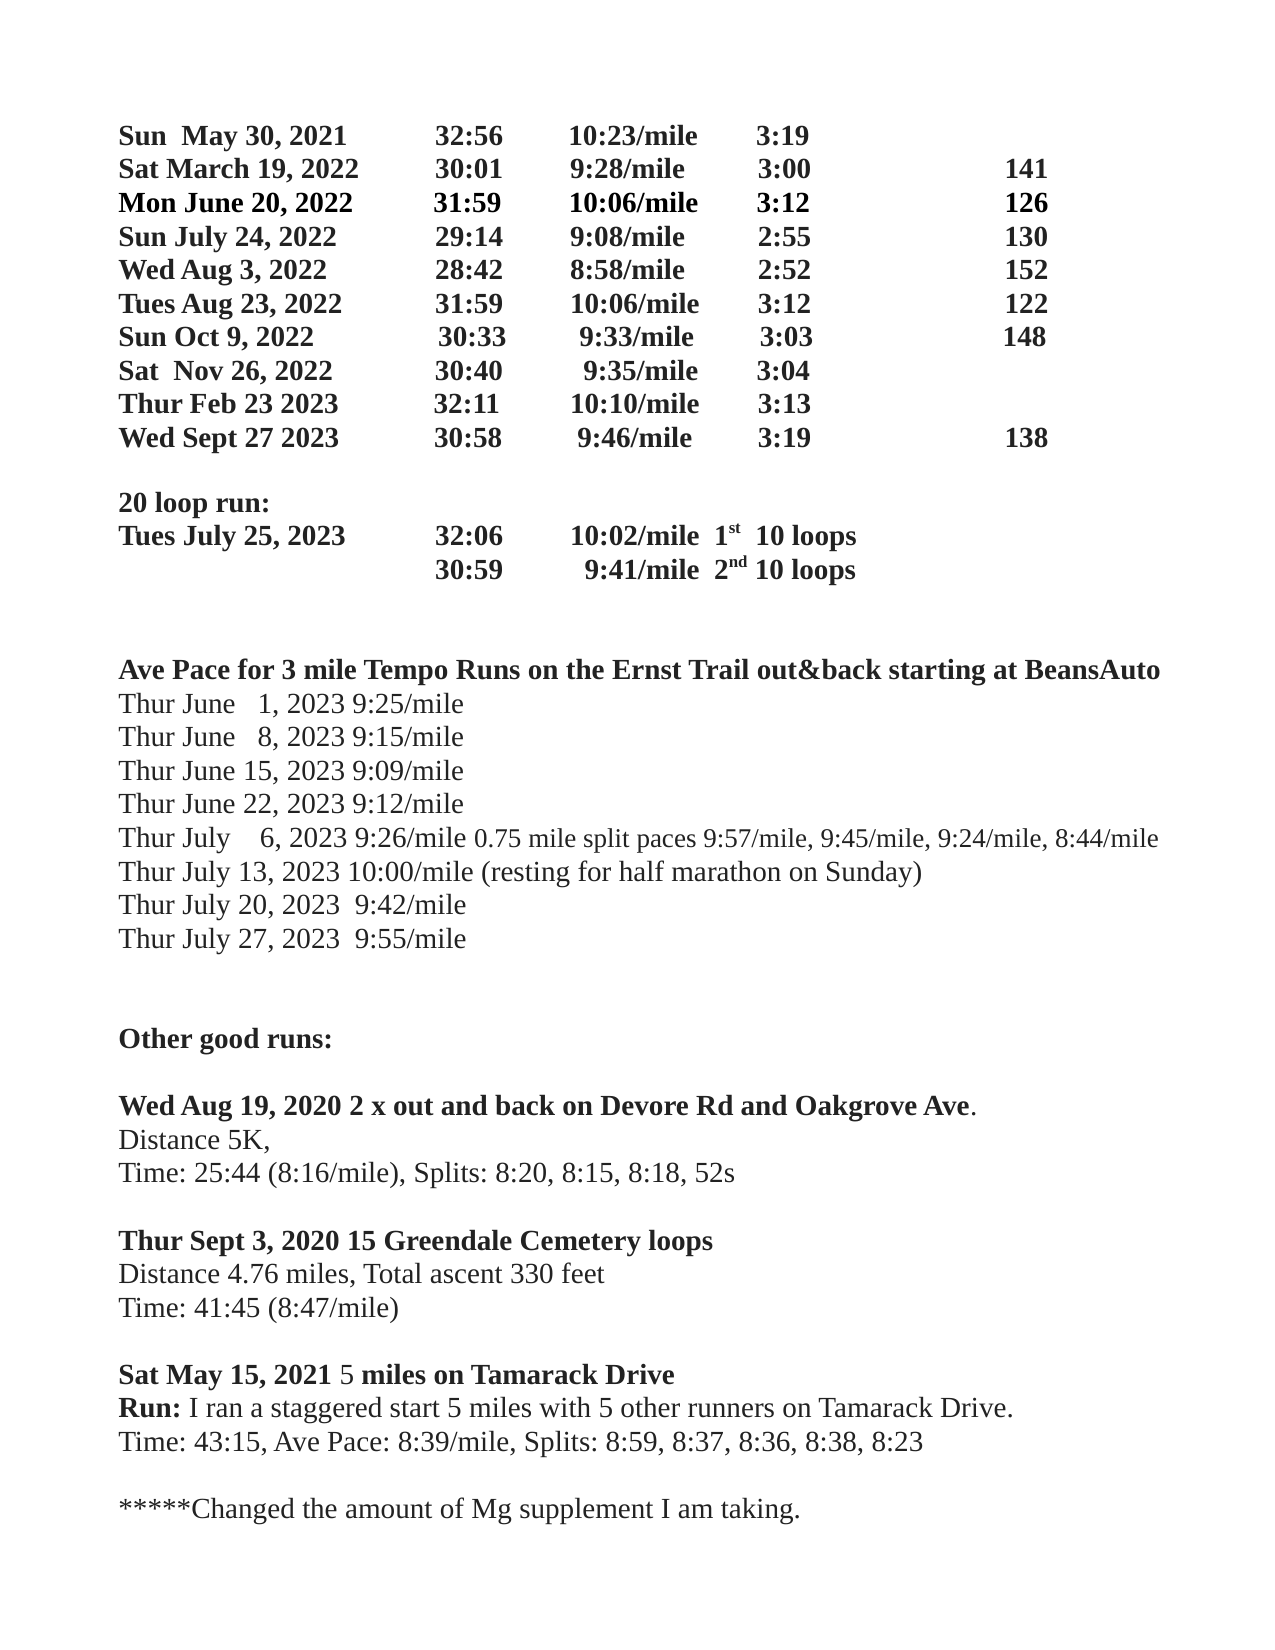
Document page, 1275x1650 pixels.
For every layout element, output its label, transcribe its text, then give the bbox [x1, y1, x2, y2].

text Mon June 20, 2022 31:59 10:06/mile 3:12 126 [118, 185, 1157, 219]
text Thur June 8, 2023 9:15/mile [118, 719, 1161, 753]
text Thur June 22, 2023 9:12/mile [118, 787, 1161, 820]
text Distance 4.76 miles, Total ascent 330 feet [118, 1256, 1161, 1290]
text Wed Sept 27 2023 30:58 9:46/mile 3:19 138 [118, 420, 1161, 453]
text Time: 43:15, Ave Pace: 8:39/mile, Splits: 8:59, 8:37, 8:36, 8:38, 8:23 [118, 1424, 1161, 1457]
text Ave Pace for 3 mile Tempo Runs on the Ernst Trail out&back starting at BeansAuto [118, 652, 1161, 686]
text 30:59 9:41/mile 2nd 10 loops [118, 552, 1161, 585]
text Sun July 24, 2022 29:14 9:08/mile 2:55 130 [118, 219, 1161, 252]
text 20 loop run: [118, 485, 1161, 518]
text Wed Aug 19, 2020 2 x out and back on Devore Rd and Oakgrove Ave. [118, 1088, 1161, 1122]
text Time: 41:45 (8:47/mile) [118, 1290, 1161, 1323]
text Wed Aug 3, 2022 28:42 8:58/mile 2:52 152 [118, 252, 1161, 286]
text Other good runs: [118, 1021, 1161, 1055]
text Thur June 1, 2023 9:25/mile [118, 686, 1161, 719]
text Thur July 20, 2023 9:42/mile [118, 887, 1161, 921]
text Sun May 30, 2021 32:56 10:23/mile 3:19 [118, 118, 1161, 152]
text Time: 25:44 (8:16/mile), Splits: 8:20, 8:15, 8:18, 52s [118, 1156, 1161, 1189]
text *****Changed the amount of Mg supplement I am taking. [118, 1491, 1161, 1524]
text Sat Nov 26, 2022 30:40 9:35/mile 3:04 [118, 353, 1161, 386]
text Thur Feb 23 2023 32:11 10:10/mile 3:13 [118, 386, 1161, 420]
text Thur June 15, 2023 9:09/mile [118, 753, 1161, 787]
text Tues Aug 23, 2022 31:59 10:06/mile 3:12 122 [118, 286, 1161, 319]
text Thur July 13, 2023 10:00/mile (resting for half marathon on Sunday) [118, 854, 1161, 887]
text Run: I ran a staggered start 5 miles with 5 other runners on Tamarack Drive. [118, 1390, 1161, 1424]
text Tues July 25, 2023 32:06 10:02/mile 1st 10 loops [118, 518, 1161, 552]
text Thur July 27, 2023 9:55/mile [118, 921, 1161, 954]
text Distance 5K, [118, 1122, 1161, 1156]
text Sun Oct 9, 2022 30:33 9:33/mile 3:03 148 [118, 319, 1161, 353]
text Sat May 15, 2021 5 miles on Tamarack Drive [118, 1357, 1161, 1390]
text Thur Sept 3, 2020 15 Greendale Cemetery loops [118, 1223, 1161, 1256]
text Thur July 6, 2023 9:26/mile 0.75 mile split paces 9:57/mile, 9:45/mile, 9:24/mile, 8:44/mile [118, 820, 1161, 854]
text Sat March 19, 2022 30:01 9:28/mile 3:00 141 [118, 152, 1161, 185]
